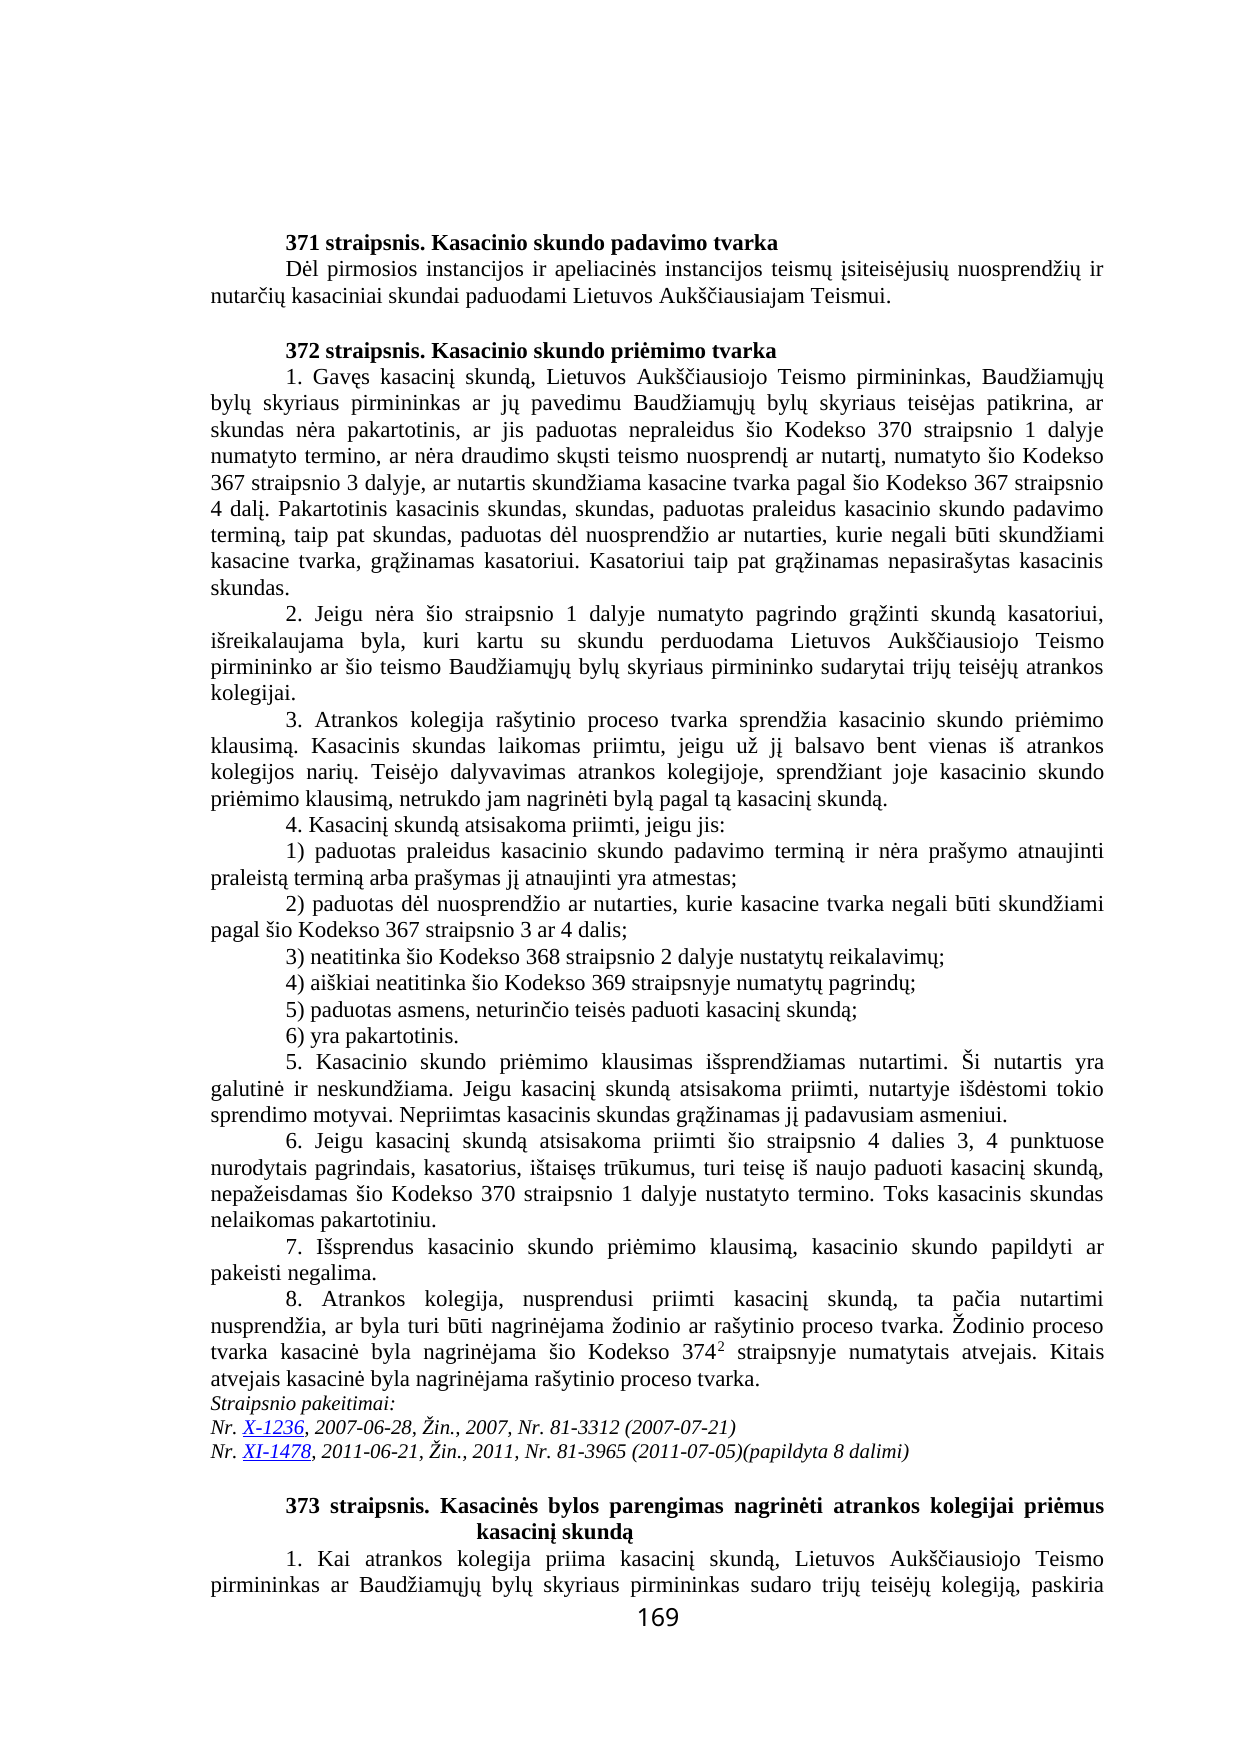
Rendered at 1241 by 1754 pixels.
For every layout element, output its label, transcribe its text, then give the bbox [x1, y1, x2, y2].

text 5) paduotas asmens, neturinčio teisės paduoti kasacinį skundą; [210, 996, 1105, 1022]
text 1) paduotas praleidus kasacinio skundo padavimo terminą ir nėra prašymo atnaujinti praleistą terminą arba prašymas jį atnaujinti yra atmestas; [210, 837, 1105, 890]
text 1. Gavęs kasacinį skundą, Lietuvos Aukščiausiojo Teismo pirmininkas, Baudžiamųjų bylų skyriaus pirmininkas ar jų pavedimu Baudžiamųjų bylų skyriaus teisėjas patikrina, ar skundas nėra pakartotinis, ar jis paduotas nepraleidus šio Kodekso 370 straipsnio 1 dalyje numatyto termino, ar nėra draudimo skųsti teismo nuosprendį ar nutartį, numatyto šio Kodekso 367 straipsnio 3 dalyje, ar nutartis skundžiama kasacine tvarka pagal šio Kodekso 367 straipsnio 4 dalį. Pakartotinis kasacinis skundas, skundas, paduotas praleidus kasacinio skundo padavimo terminą, taip pat skundas, paduotas dėl nuosprendžio ar nutarties, kurie negali būti skundžiami kasacine tvarka, grąžinamas kasatoriui. Kasatoriui taip pat grąžinamas nepasirašytas kasacinis skundas. [210, 363, 1105, 600]
text 4) aiškiai neatitinka šio Kodekso 369 straipsnyje numatytų pagrindų; [210, 969, 1105, 996]
text 2. Jeigu nėra šio straipsnio 1 dalyje numatyto pagrindo grąžinti skundą kasatoriui, išreikalaujama byla, kuri kartu su skundu perduodama Lietuvos Aukščiausiojo Teismo pirmininko ar šio teismo Baudžiamųjų bylų skyriaus pirmininko sudarytai trijų teisėjų atrankos kolegijai. [210, 600, 1105, 706]
text 2) paduotas dėl nuosprendžio ar nutarties, kurie kasacine tvarka negali būti skundžiami pagal šio Kodekso 367 straipsnio 3 ar 4 dalis; [210, 890, 1105, 943]
text 371 straipsnis. Kasacinio skundo padavimo tvarka [210, 229, 1105, 255]
text 8. Atrankos kolegija, nusprendusi priimti kasacinį skundą, ta pačia nutartimi nusprendžia, ar byla turi būti nagrinėjama žodinio ar rašytinio proceso tvarka. Žodinio proceso tvarka kasacinė byla nagrinėjama šio Kodekso 3742 straipsnyje numatytais atvejais. Kitais atvejais kasacinė byla nagrinėjama rašytinio proceso tvarka. [210, 1286, 1105, 1391]
text 7. Išsprendus kasacinio skundo priėmimo klausimą, kasacinio skundo papildyti ar pakeisti negalima. [210, 1233, 1105, 1286]
text 1. Kai atrankos kolegija priima kasacinį skundą, Lietuvos Aukščiausiojo Teismo pirmininkas ar Baudžiamųjų bylų skyriaus pirmininkas sudaro trijų teisėjų kolegiją, paskiria [210, 1544, 1105, 1597]
text 4. Kasacinį skundą atsisakoma priimti, jeigu jis: [210, 811, 1105, 837]
text Dėl pirmosios instancijos ir apeliacinės instancijos teismų įsiteisėjusių nuosprendžių ir nutarčių kasaciniai skundai paduodami Lietuvos Aukščiausiajam Teismui. [210, 255, 1105, 308]
text Nr. X-1236, 2007-06-28, Žin., 2007, Nr. 81-3312 (2007-07-21) [210, 1415, 1105, 1439]
text 373 straipsnis. Kasacinės bylos parengimas nagrinėti atrankos kolegijai priėmus kasacinį skundą [285, 1492, 1105, 1544]
text 6. Jeigu kasacinį skundą atsisakoma priimti šio straipsnio 4 dalies 3, 4 punktuose nurodytais pagrindais, kasatorius, ištaisęs trūkumus, turi teisę iš naujo paduoti kasacinį skundą, nepažeisdamas šio Kodekso 370 straipsnio 1 dalyje nustatyto termino. Toks kasacinis skundas nelaikomas pakartotiniu. [210, 1127, 1105, 1233]
text 5. Kasacinio skundo priėmimo klausimas išsprendžiamas nutartimi. Ši nutartis yra galutinė ir neskundžiama. Jeigu kasacinį skundą atsisakoma priimti, nutartyje išdėstomi tokio sprendimo motyvai. Nepriimtas kasacinis skundas grąžinamas jį padavusiam asmeniui. [210, 1048, 1105, 1127]
text 3) neatitinka šio Kodekso 368 straipsnio 2 dalyje nustatytų reikalavimų; [210, 943, 1105, 969]
text Straipsnio pakeitimai: [210, 1391, 1105, 1415]
text 372 straipsnis. Kasacinio skundo priėmimo tvarka [210, 337, 1105, 363]
text 3. Atrankos kolegija rašytinio proceso tvarka sprendžia kasacinio skundo priėmimo klausimą. Kasacinis skundas laikomas priimtu, jeigu už jį balsavo bent vienas iš atrankos kolegijos narių. Teisėjo dalyvavimas atrankos kolegijoje, sprendžiant joje kasacinio skundo priėmimo klausimą, netrukdo jam nagrinėti bylą pagal tą kasacinį skundą. [210, 706, 1105, 811]
text Nr. XI-1478, 2011-06-21, Žin., 2011, Nr. 81-3965 (2011-07-05)(papildyta 8 dalimi) [210, 1439, 1105, 1463]
text 6) yra pakartotinis. [210, 1022, 1105, 1048]
